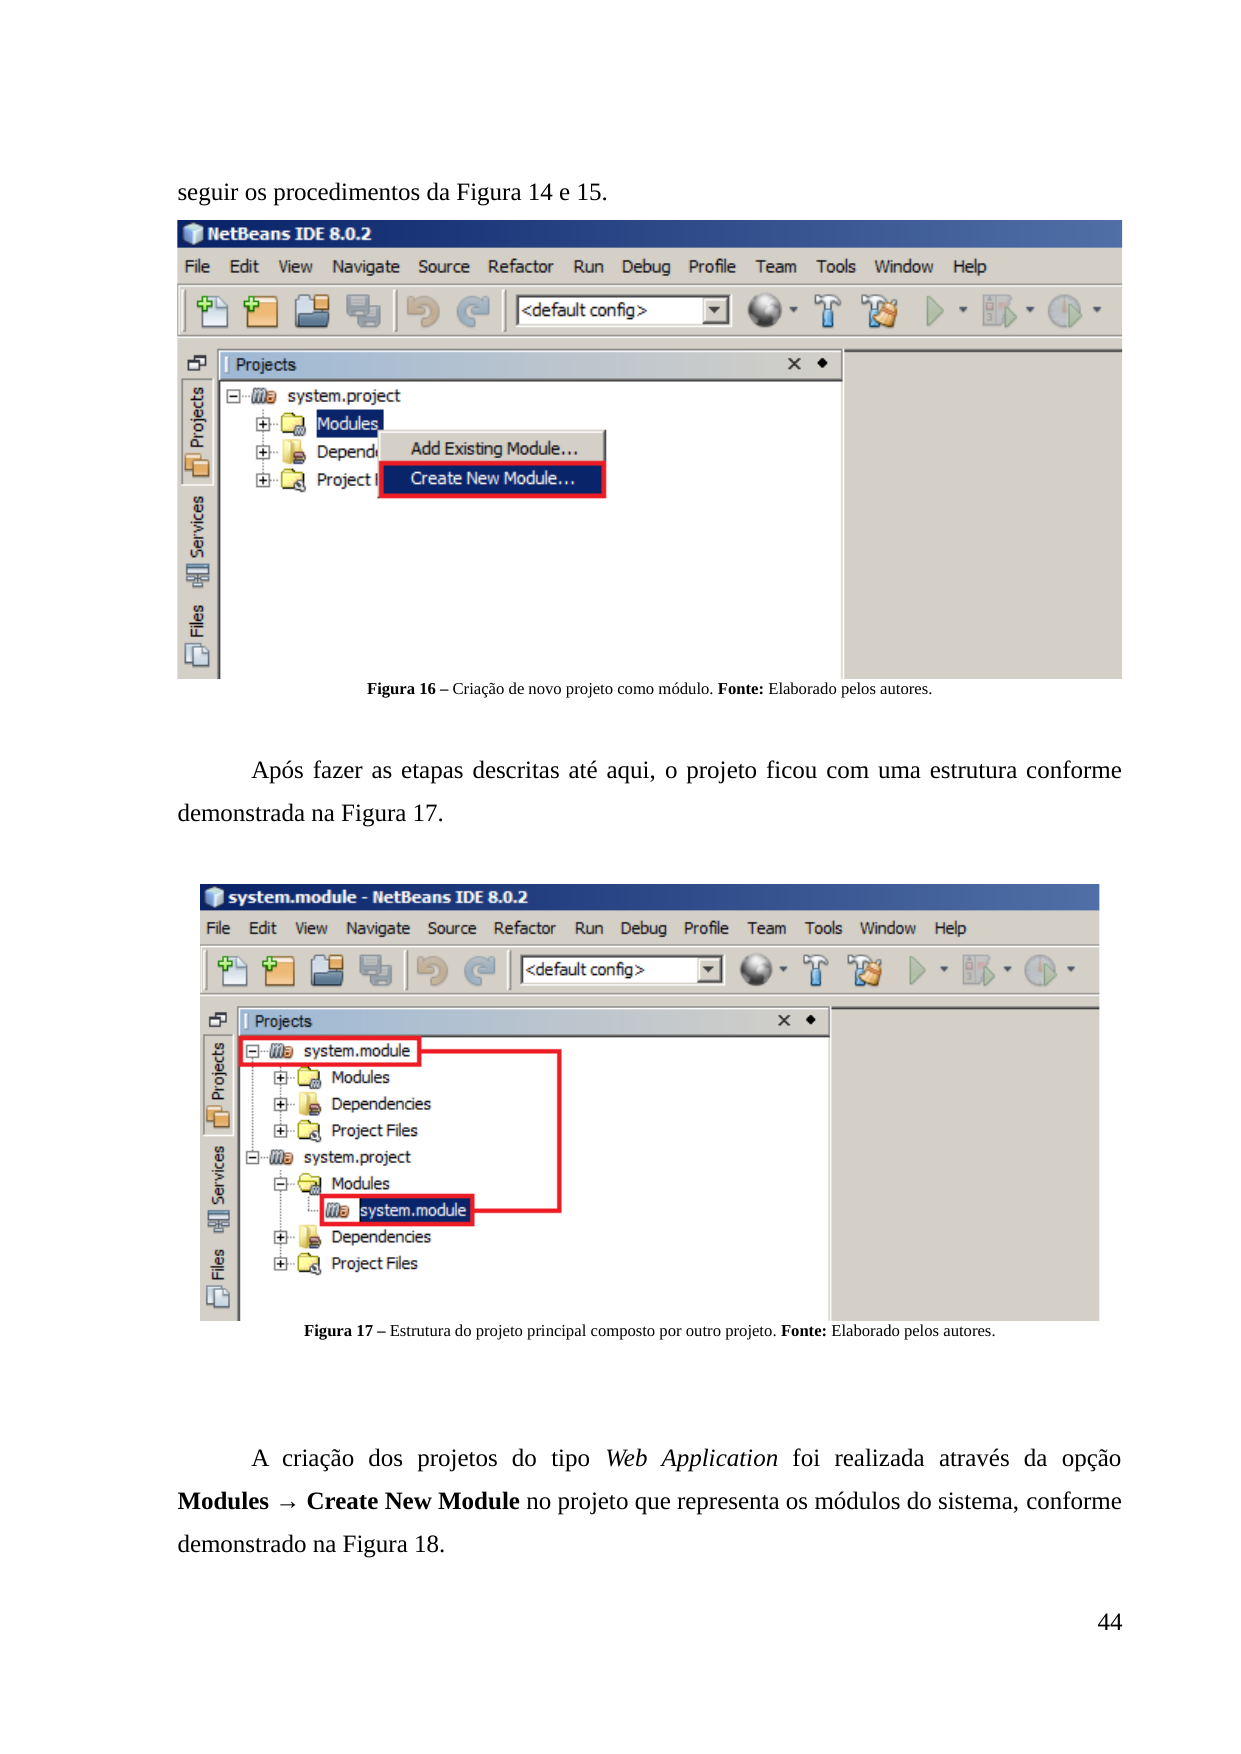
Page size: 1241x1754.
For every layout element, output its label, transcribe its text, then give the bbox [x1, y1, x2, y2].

text A criação dos projetos do tipo Web Application foi realizada através da opção Modules → Create New Module no projeto que representa os módulos do sistema, conforme demonstrado na Figura 18. [177, 1443, 1122, 1558]
picture [200, 884, 1100, 1321]
text Após fazer as etapas descritas até aqui, o projeto ficou com uma estrutura conforme demonstrada na Figura 17. [177, 755, 1122, 827]
text Figura 17 – Estrutura do projeto principal composto por outro projeto. Fonte: Elaborado pelos autores. [177, 885, 1122, 1340]
text seguir os procedimentos da Figura 14 e 15. [177, 177, 1122, 206]
text Figura 16 – Criação de novo projeto como módulo. Fonte: Elaborado pelos autores. [177, 679, 1122, 698]
picture [177, 220, 1123, 679]
